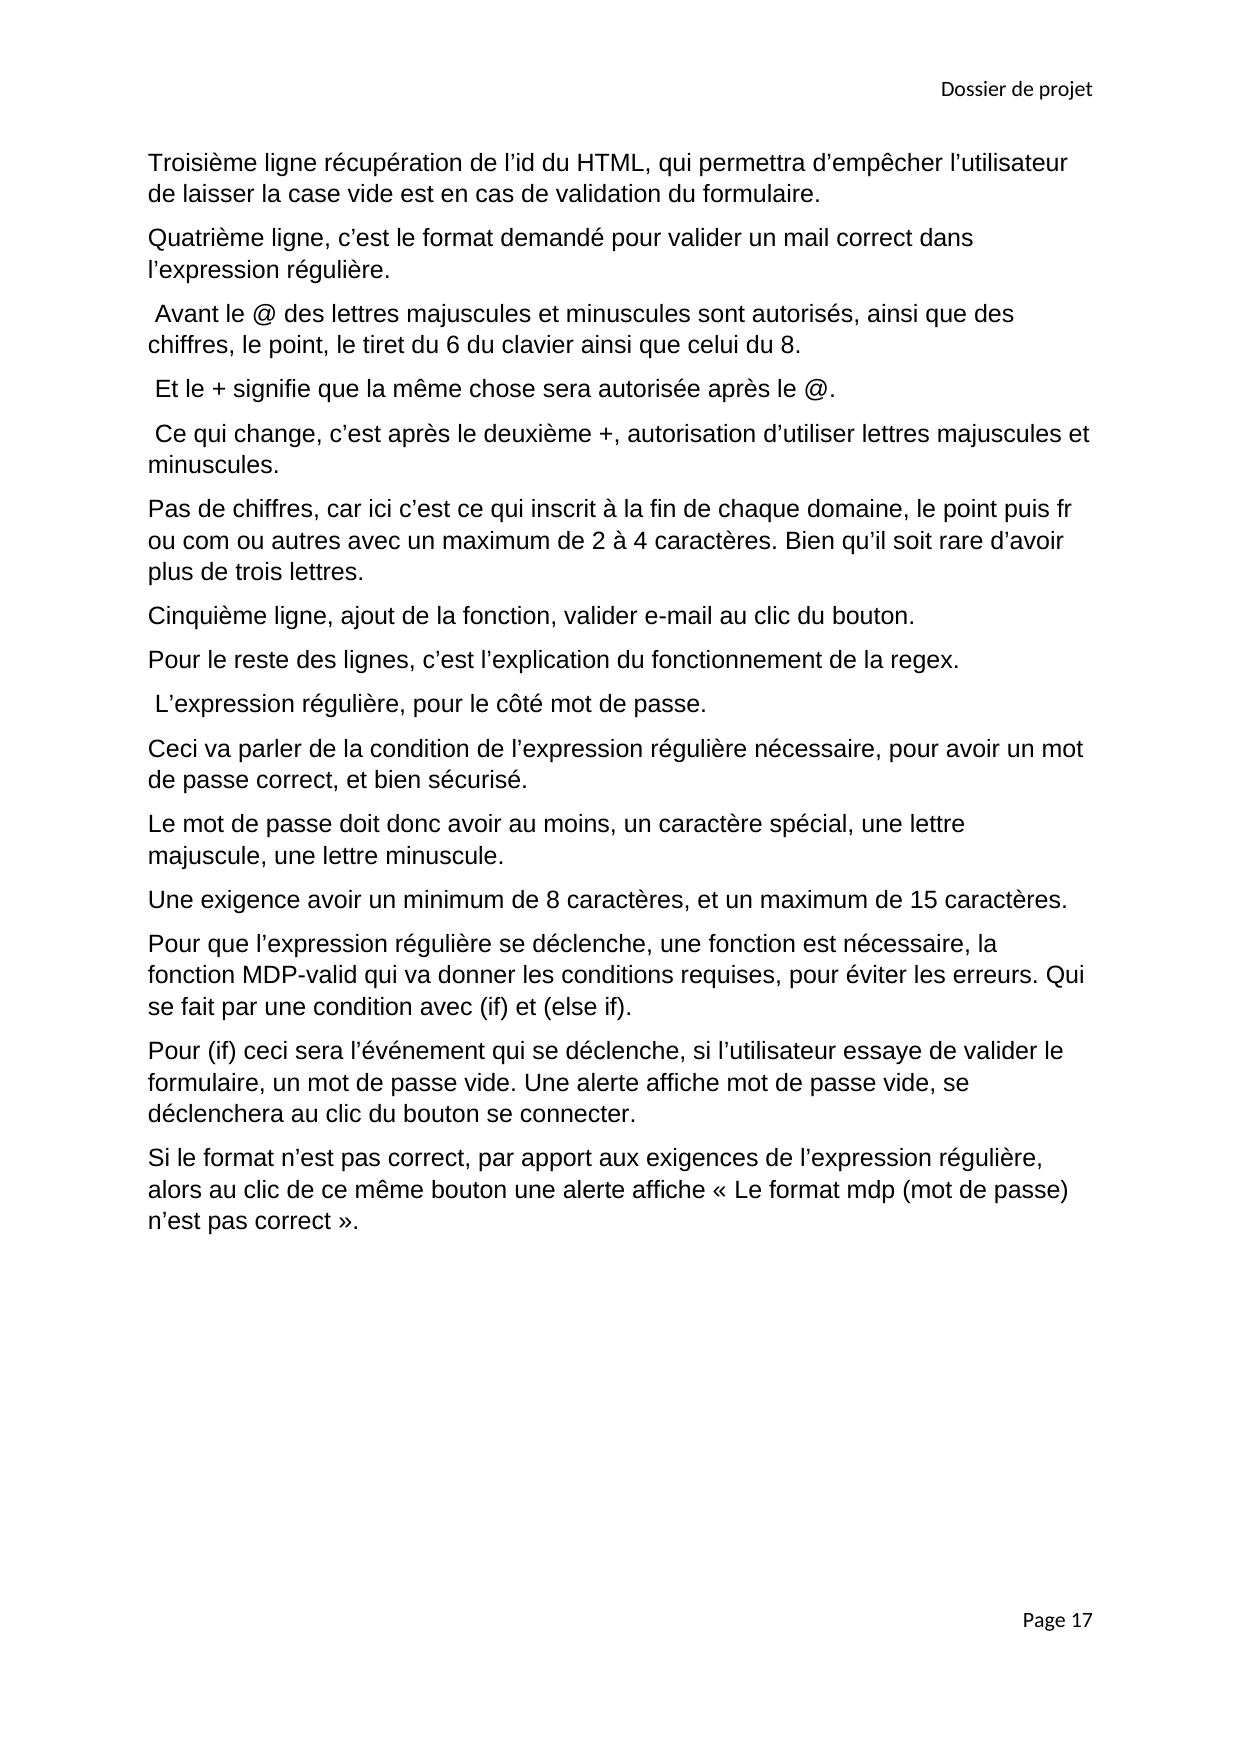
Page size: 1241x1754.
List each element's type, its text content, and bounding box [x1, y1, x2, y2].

text L’expression régulière, pour le côté mot de passe. [148, 689, 1093, 718]
text Troisième ligne récupération de l’id du HTML, qui permettra d’empêcher l’utilisateur de laisser la case vide est en cas de validation du formulaire. [148, 148, 1093, 208]
text Et le + signifie que la même chose sera autorisée après le @. [148, 374, 1093, 403]
text Pour le reste des lignes, c’est l’explication du fonctionnement de la regex. [148, 645, 1093, 674]
text Ceci va parler de la condition de l’expression régulière nécessaire, pour avoir un mot de passe correct, et bien sécurisé. [148, 733, 1093, 794]
text Ce qui change, c’est après le deuxième +, autorisation d’utiliser lettres majuscules et minuscules. [148, 418, 1093, 479]
text Pour (if) ceci sera l’événement qui se déclenche, si l’utilisateur essaye de valider le formulaire, un mot de passe vide. Une alerte affiche mot de passe vide, se déclenchera au clic du bouton se connecter. [148, 1036, 1093, 1128]
text Si le format n’est pas correct, par apport aux exigences de l’expression régulière, alors au clic de ce même bouton une alerte affiche « Le format mdp (mot de passe) n’est pas correct ». [148, 1143, 1093, 1235]
text Le mot de passe doit donc avoir au moins, un caractère spécial, une lettre majuscule, une lettre minuscule. [148, 809, 1093, 869]
text Pour que l’expression régulière se déclenche, une fonction est nécessaire, la fonction MDP-valid qui va donner les conditions requises, pour éviter les erreurs. Qui se fait par une condition avec (if) et (else if). [148, 929, 1093, 1021]
text Avant le @ des lettres majuscules et minuscules sont autorisés, ainsi que des chiffres, le point, le tiret du 6 du clavier ainsi que celui du 8. [148, 299, 1093, 359]
text Pas de chiffres, car ici c’est ce qui inscrit à la fin de chaque domaine, le point puis fr ou com ou autres avec un maximum de 2 à 4 caractères. Bien qu’il soit rare d’avoir plus de trois lettres. [148, 494, 1093, 586]
text Quatrième ligne, c’est le format demandé pour valider un mail correct dans l’expression régulière. [148, 223, 1093, 283]
text Une exigence avoir un minimum de 8 caractères, et un maximum de 15 caractères. [148, 885, 1093, 913]
text Cinquième ligne, ajout de la fonction, valider e-mail au clic du bouton. [148, 601, 1093, 630]
